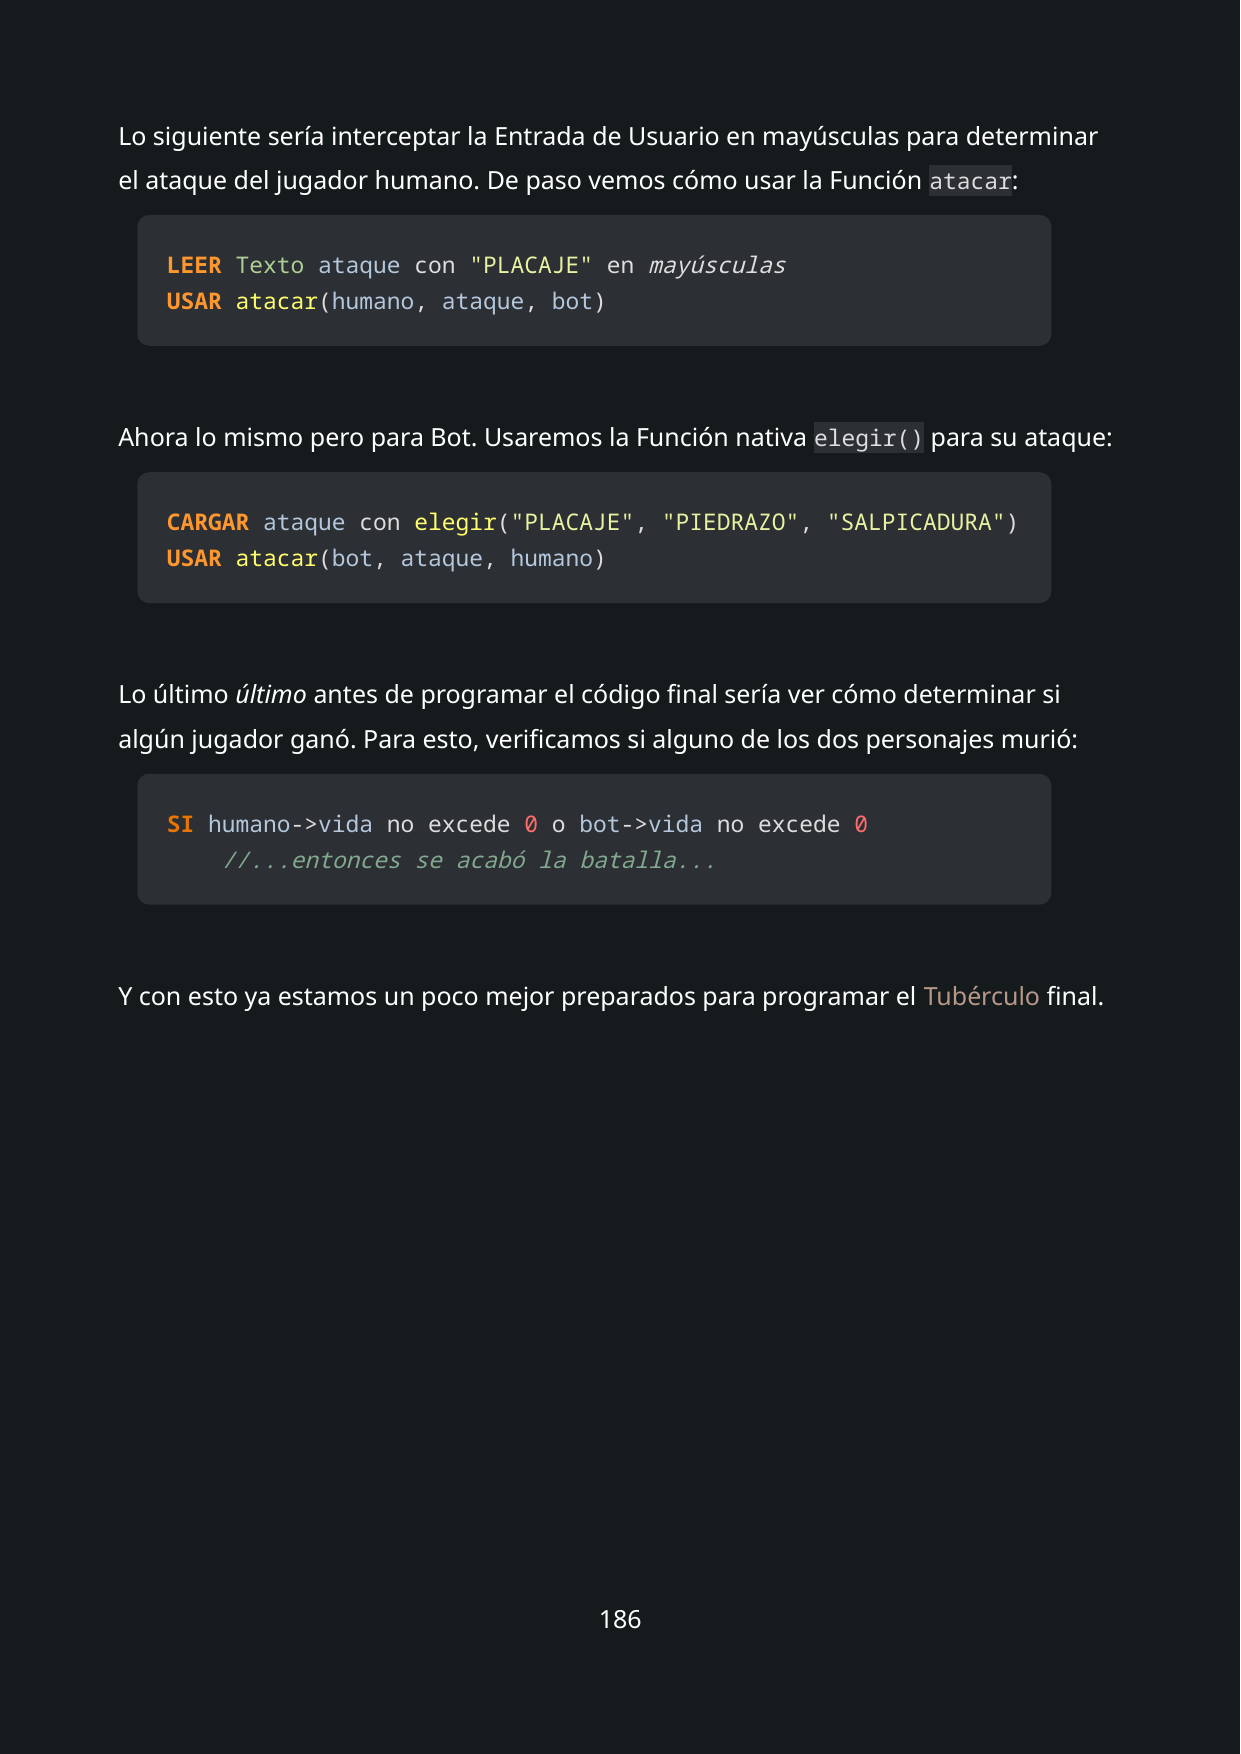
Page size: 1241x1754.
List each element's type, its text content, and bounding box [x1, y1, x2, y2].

text Lo último último antes de programar el código final sería ver cómo determinar si algún jugador ganó. Para esto, verificamos si alguno de los dos personajes murió: [118, 677, 1122, 755]
text Ahora lo mismo pero para Bot. Usaremos la Función nativa elegir() para su ataque: [118, 420, 1122, 454]
text Lo siguiente sería interceptar la Entrada de Usuario en mayúsculas para determinar el ataque del jugador humano. De paso vemos cómo usar la Función atacar: [118, 118, 1122, 196]
text Y con esto ya estamos un poco mejor preparados para programar el Tubérculo final. [118, 979, 1122, 1013]
